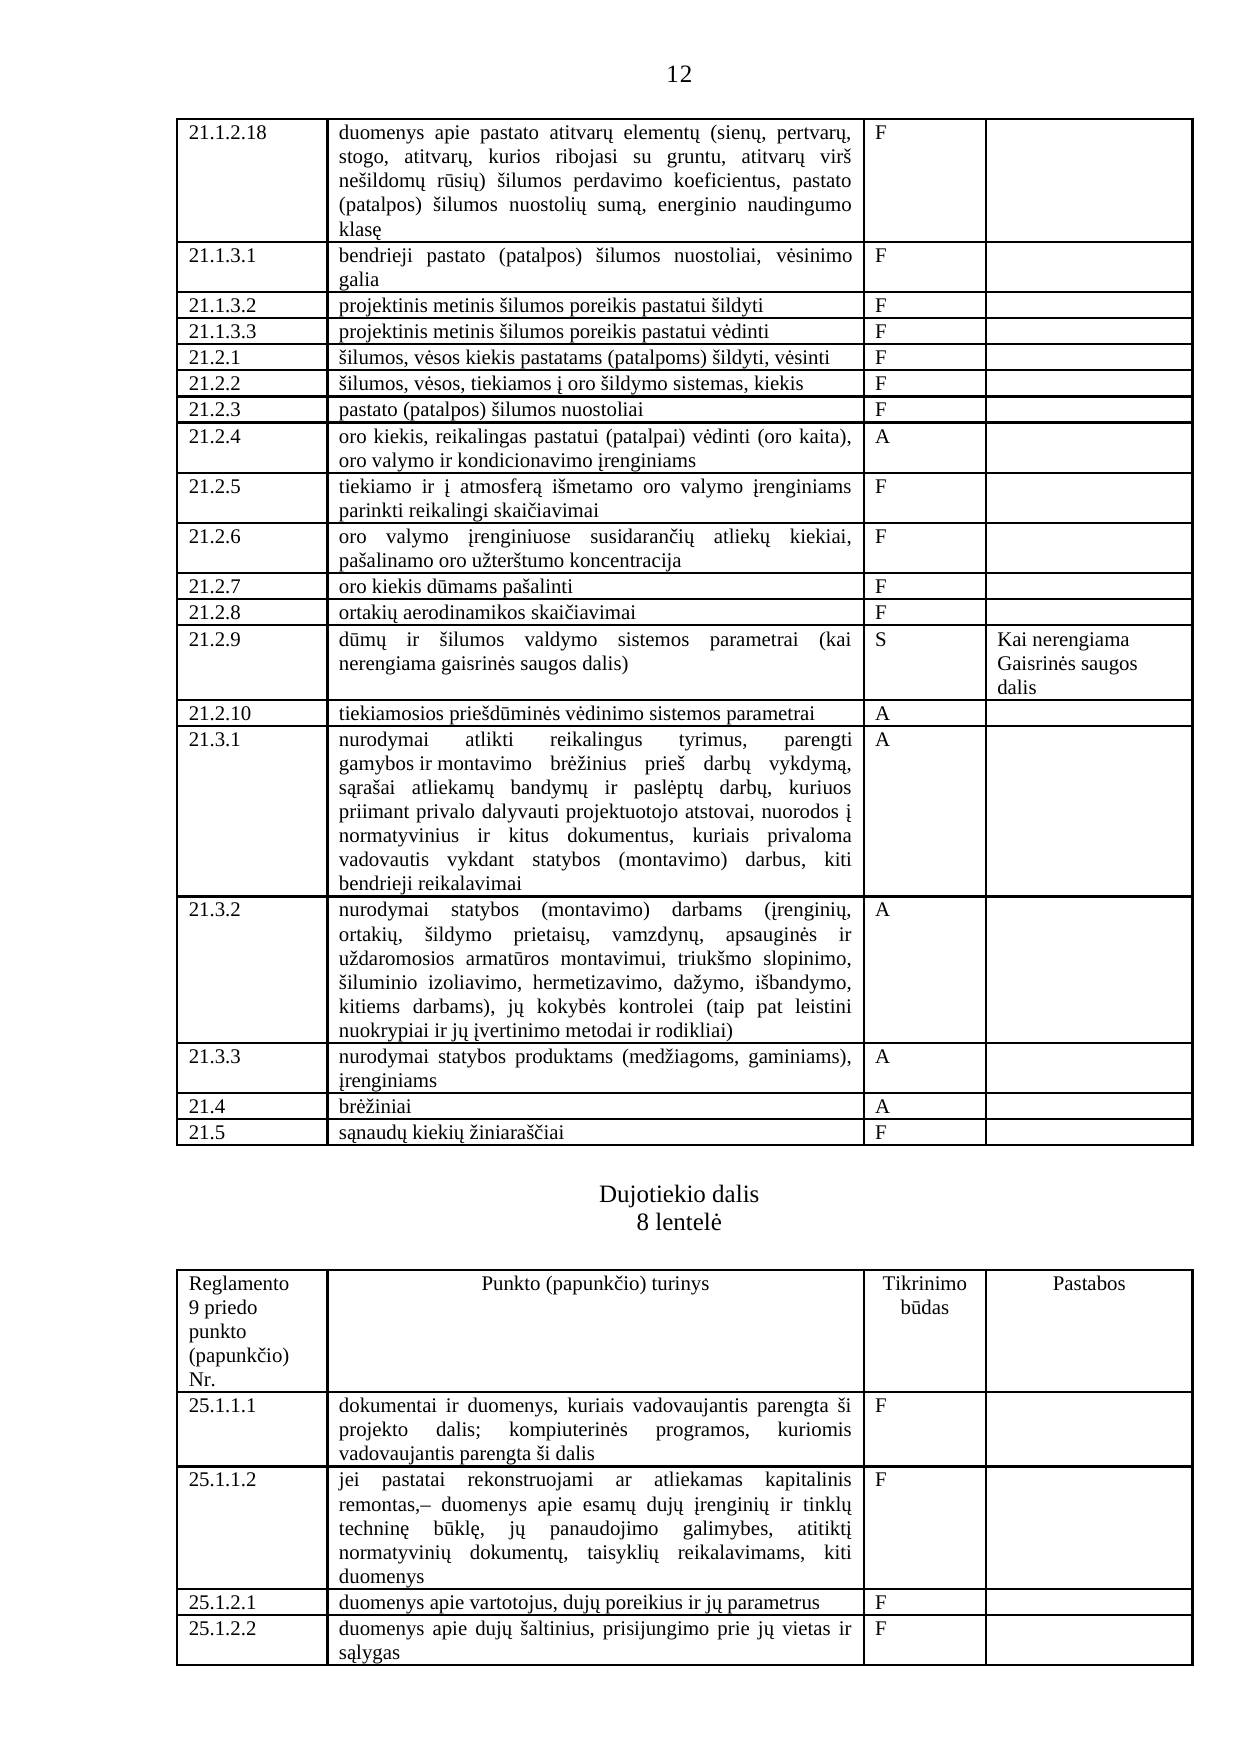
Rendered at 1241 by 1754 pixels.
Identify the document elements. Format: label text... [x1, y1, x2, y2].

table_cell [987, 574, 1191, 598]
table_cell F [865, 345, 985, 369]
table_cell A [865, 1094, 985, 1118]
table_cell [987, 1616, 1191, 1664]
table_cell 21.2.8 [178, 600, 326, 624]
table_cell [987, 293, 1191, 317]
table_cell F [865, 1590, 985, 1614]
table_cell F [865, 474, 985, 522]
table_cell 25.1.1.2 [178, 1468, 326, 1588]
table_cell [987, 1120, 1191, 1144]
table_cell S [865, 626, 985, 699]
table_cell [987, 1468, 1191, 1588]
table_cell [987, 371, 1191, 395]
table_header Reglamento 9 priedo punkto (papunkčio) Nr. [178, 1271, 326, 1391]
table_cell F [865, 243, 985, 291]
table_cell F [865, 371, 985, 395]
table_cell 21.2.3 [178, 398, 326, 421]
table_cell oro valymo įrenginiuose susidarančių atliekų kiekiai, pašalinamo oro užterštumo koncentracija [329, 524, 863, 572]
table_cell oro kiekis, reikalingas pastatui (patalpai) vėdinti (oro kaita), oro valymo ir kondicionavimo įrenginiams [329, 424, 863, 472]
table_cell [987, 243, 1191, 291]
table_header Punkto (papunkčio) turinys [329, 1271, 863, 1391]
table_cell 21.4 [178, 1094, 326, 1118]
table_cell [987, 701, 1191, 725]
table_cell 21.2.5 [178, 474, 326, 522]
table_cell F [865, 293, 985, 317]
table_cell dūmų ir šilumos valdymo sistemos parametrai (kai nerengiama gaisrinės saugos dalis) [329, 626, 863, 699]
table_cell 21.2.9 [178, 626, 326, 699]
table_cell nurodymai statybos (montavimo) darbams (įrenginių, ortakių, šildymo prietaisų, vamzdynų, apsauginės ir uždaromosios armatūros montavimui, triukšmo slopinimo, šiluminio izoliavimo, hermetizavimo, dažymo, išbandymo, kitiems darbams), jų kokybės kontrolei (taip pat leistini nuokrypiai ir jų įvertinimo metodai ir rodikliai) [329, 898, 863, 1042]
table_cell duomenys apie pastato atitvarų elementų (sienų, pertvarų, stogo, atitvarų, kurios ribojasi su gruntu, atitvarų virš nešildomų rūsių) šilumos perdavimo koeficientus, pastato (patalpos) šilumos nuostolių sumą, energinio naudingumo klasę [329, 120, 863, 241]
text 8 lentelė [177, 1207, 1181, 1236]
table_cell F [865, 120, 985, 241]
table_cell 21.2.2 [178, 371, 326, 395]
table_cell pastato (patalpos) šilumos nuostoliai [329, 398, 863, 421]
table_cell 21.1.3.1 [178, 243, 326, 291]
table_cell F [865, 1616, 985, 1664]
table_header Pastabos [987, 1271, 1191, 1391]
table_cell 25.1.1.1 [178, 1393, 326, 1465]
table_cell 21.2.7 [178, 574, 326, 598]
table_cell [987, 424, 1191, 472]
table_cell [987, 474, 1191, 522]
table_cell 21.1.3.3 [178, 319, 326, 343]
table_header Tikrinimo būdas [865, 1271, 985, 1391]
table_cell [987, 1094, 1191, 1118]
table_cell [987, 727, 1191, 895]
table_cell [987, 398, 1191, 421]
table_cell nurodymai atlikti reikalingus tyrimus, parengti gamybos ir montavimo brėžinius prieš darbų vykdymą, sąrašai atliekamų bandymų ir paslėptų darbų, kuriuos priimant privalo dalyvauti projektuotojo atstovai, nuorodos į normatyvinius ir kitus dokumentus, kuriais privaloma vadovautis vykdant statybos (montavimo) darbus, kiti bendrieji reikalavimai [329, 727, 863, 895]
table_cell oro kiekis dūmams pašalinti [329, 574, 863, 598]
table_cell [987, 319, 1191, 343]
table_cell 25.1.2.2 [178, 1616, 326, 1664]
table_cell tiekiamosios priešdūminės vėdinimo sistemos parametrai [329, 701, 863, 725]
table_cell A [865, 424, 985, 472]
table_cell jei pastatai rekonstruojami ar atliekamas kapitalinis remontas,– duomenys apie esamų dujų įrenginių ir tinklų techninę būklę, jų panaudojimo galimybes, atitiktį normatyvinių dokumentų, taisyklių reikalavimams, kiti duomenys [329, 1468, 863, 1588]
table_cell 21.2.1 [178, 345, 326, 369]
table_cell A [865, 1044, 985, 1092]
table_cell F [865, 1120, 985, 1144]
table_cell ortakių aerodinamikos skaičiavimai [329, 600, 863, 624]
table_cell [987, 345, 1191, 369]
table_cell [987, 524, 1191, 572]
table_cell [987, 120, 1191, 241]
table_cell projektinis metinis šilumos poreikis pastatui šildyti [329, 293, 863, 317]
table_cell šilumos, vėsos, tiekiamos į oro šildymo sistemas, kiekis [329, 371, 863, 395]
table_cell [987, 1393, 1191, 1465]
table_cell 21.1.3.2 [178, 293, 326, 317]
table_cell F [865, 398, 985, 421]
table_cell tiekiamo ir į atmosferą išmetamo oro valymo įrenginiams parinkti reikalingi skaičiavimai [329, 474, 863, 522]
table_cell nurodymai statybos produktams (medžiagoms, gaminiams), įrenginiams [329, 1044, 863, 1092]
table_cell bendrieji pastato (patalpos) šilumos nuostoliai, vėsinimo galia [329, 243, 863, 291]
table_cell F [865, 1393, 985, 1465]
table_cell F [865, 600, 985, 624]
table_cell F [865, 574, 985, 598]
table_cell dokumentai ir duomenys, kuriais vadovaujantis parengta ši projekto dalis; kompiuterinės programos, kuriomis vadovaujantis parengta ši dalis [329, 1393, 863, 1465]
table_cell Kai nerengiama Gaisrinės saugos dalis [987, 626, 1191, 699]
text Dujotiekio dalis [177, 1179, 1181, 1207]
table_cell 21.3.3 [178, 1044, 326, 1092]
table_cell 21.2.4 [178, 424, 326, 472]
table_cell A [865, 898, 985, 1042]
table_cell F [865, 524, 985, 572]
table_cell 21.3.2 [178, 898, 326, 1042]
table_cell sąnaudų kiekių žiniaraščiai [329, 1120, 863, 1144]
table_cell duomenys apie dujų šaltinius, prisijungimo prie jų vietas ir sąlygas [329, 1616, 863, 1664]
table_cell A [865, 701, 985, 725]
table_cell 21.2.10 [178, 701, 326, 725]
table_cell 21.5 [178, 1120, 326, 1144]
table_cell [987, 1590, 1191, 1614]
table_cell šilumos, vėsos kiekis pastatams (patalpoms) šildyti, vėsinti [329, 345, 863, 369]
table_cell [987, 898, 1191, 1042]
table_cell [987, 1044, 1191, 1092]
table_cell 21.1.2.18 [178, 120, 326, 241]
table_cell projektinis metinis šilumos poreikis pastatui vėdinti [329, 319, 863, 343]
table_cell A [865, 727, 985, 895]
table_cell F [865, 319, 985, 343]
table_cell [987, 600, 1191, 624]
table_cell 21.3.1 [178, 727, 326, 895]
table_cell F [865, 1468, 985, 1588]
table_cell brėžiniai [329, 1094, 863, 1118]
table_cell 21.2.6 [178, 524, 326, 572]
table_cell duomenys apie vartotojus, dujų poreikius ir jų parametrus [329, 1590, 863, 1614]
table_cell 25.1.2.1 [178, 1590, 326, 1614]
